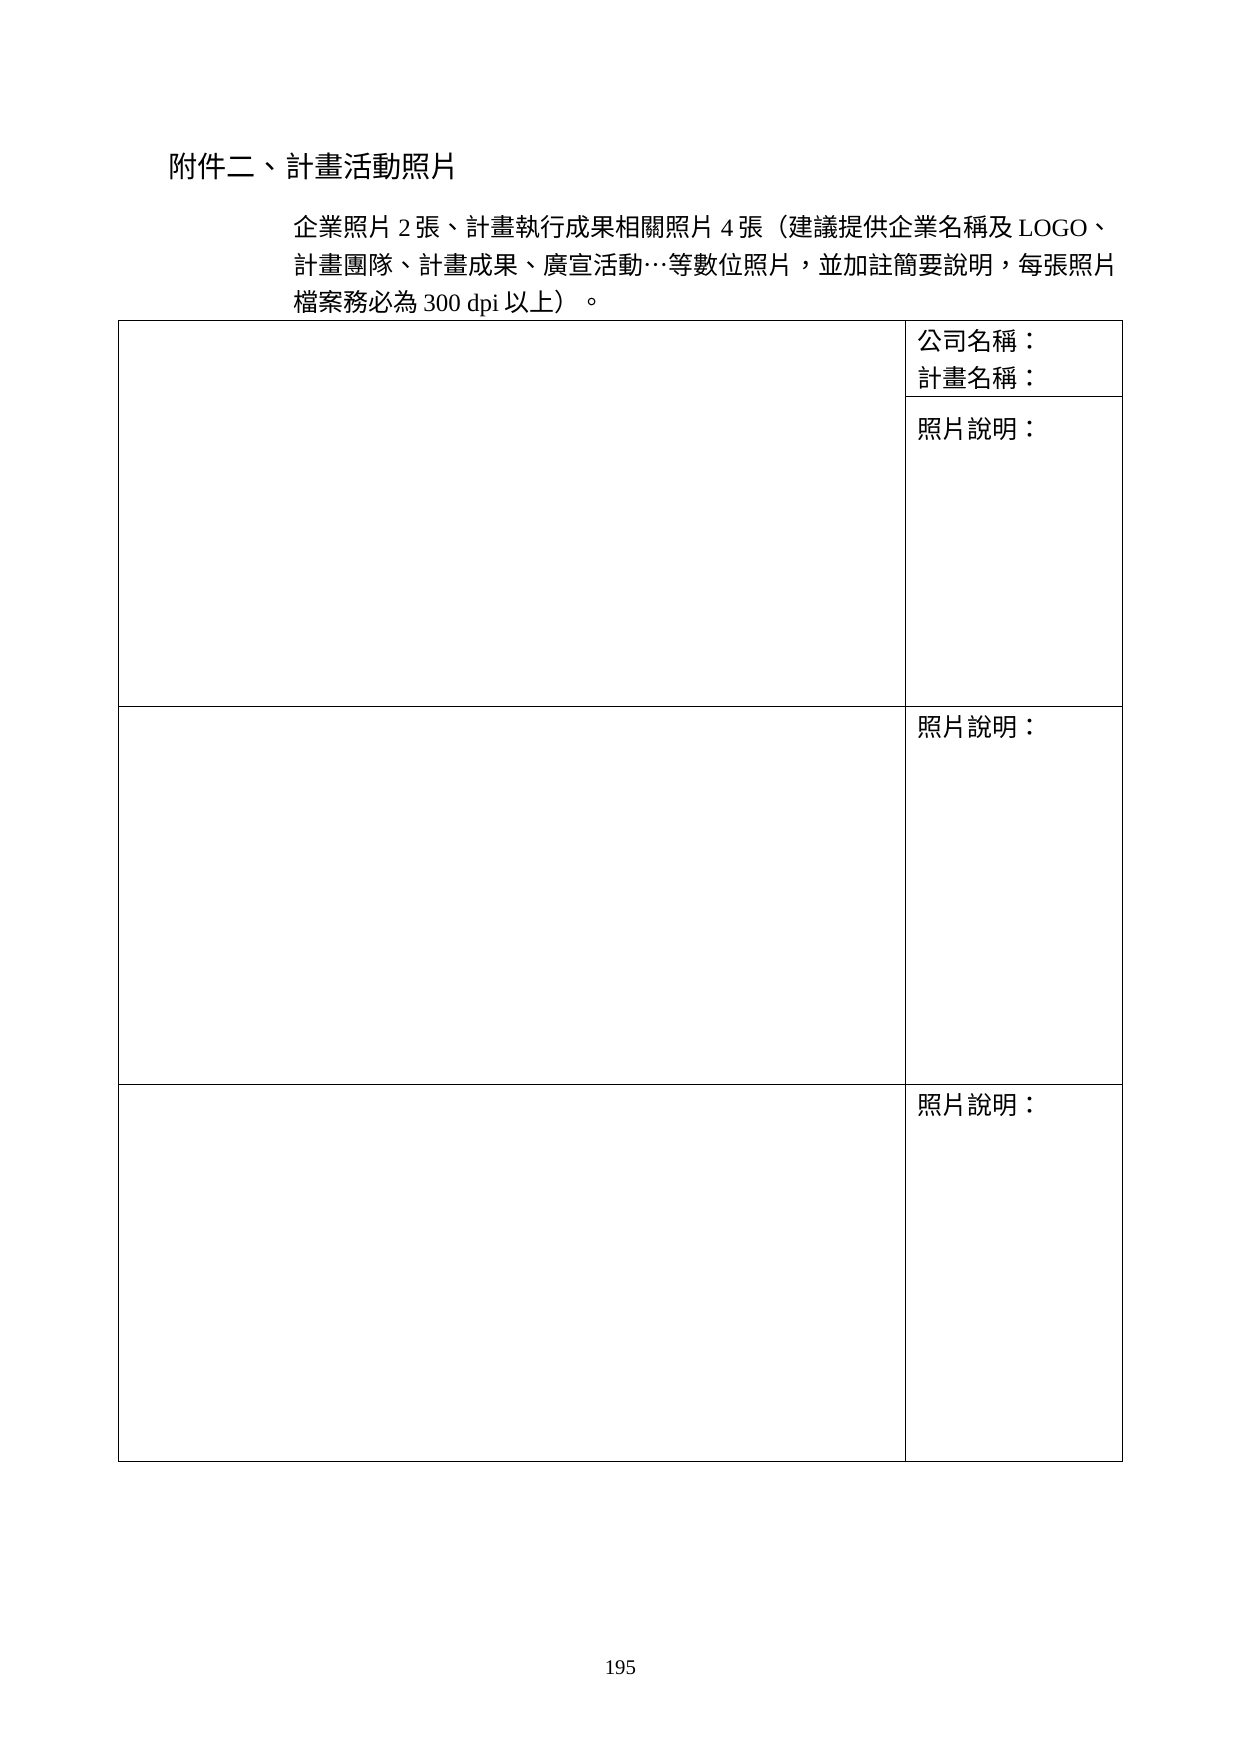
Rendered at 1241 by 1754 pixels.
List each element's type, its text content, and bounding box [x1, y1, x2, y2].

table_cell [119, 707, 905, 1084]
table_cell 照片說明： [906, 707, 1122, 1084]
table_cell 照片說明： [906, 1085, 1122, 1461]
table_header 公司名稱： 計畫名稱： [906, 321, 1122, 396]
subtitle 企業照片2張、計畫執行成果相關照片4張（建議提供企業名稱及LOGO、計畫團隊、計畫成果、廣宣活動…等數位照片，並加註簡要說明，每張照片檔案務必為300 dpi以上）。 [293, 207, 1122, 320]
table_cell [119, 1085, 905, 1461]
table_cell 照片說明： [906, 397, 1122, 706]
text 附件二、計畫活動照片 [168, 127, 1122, 202]
table_header [119, 321, 905, 706]
